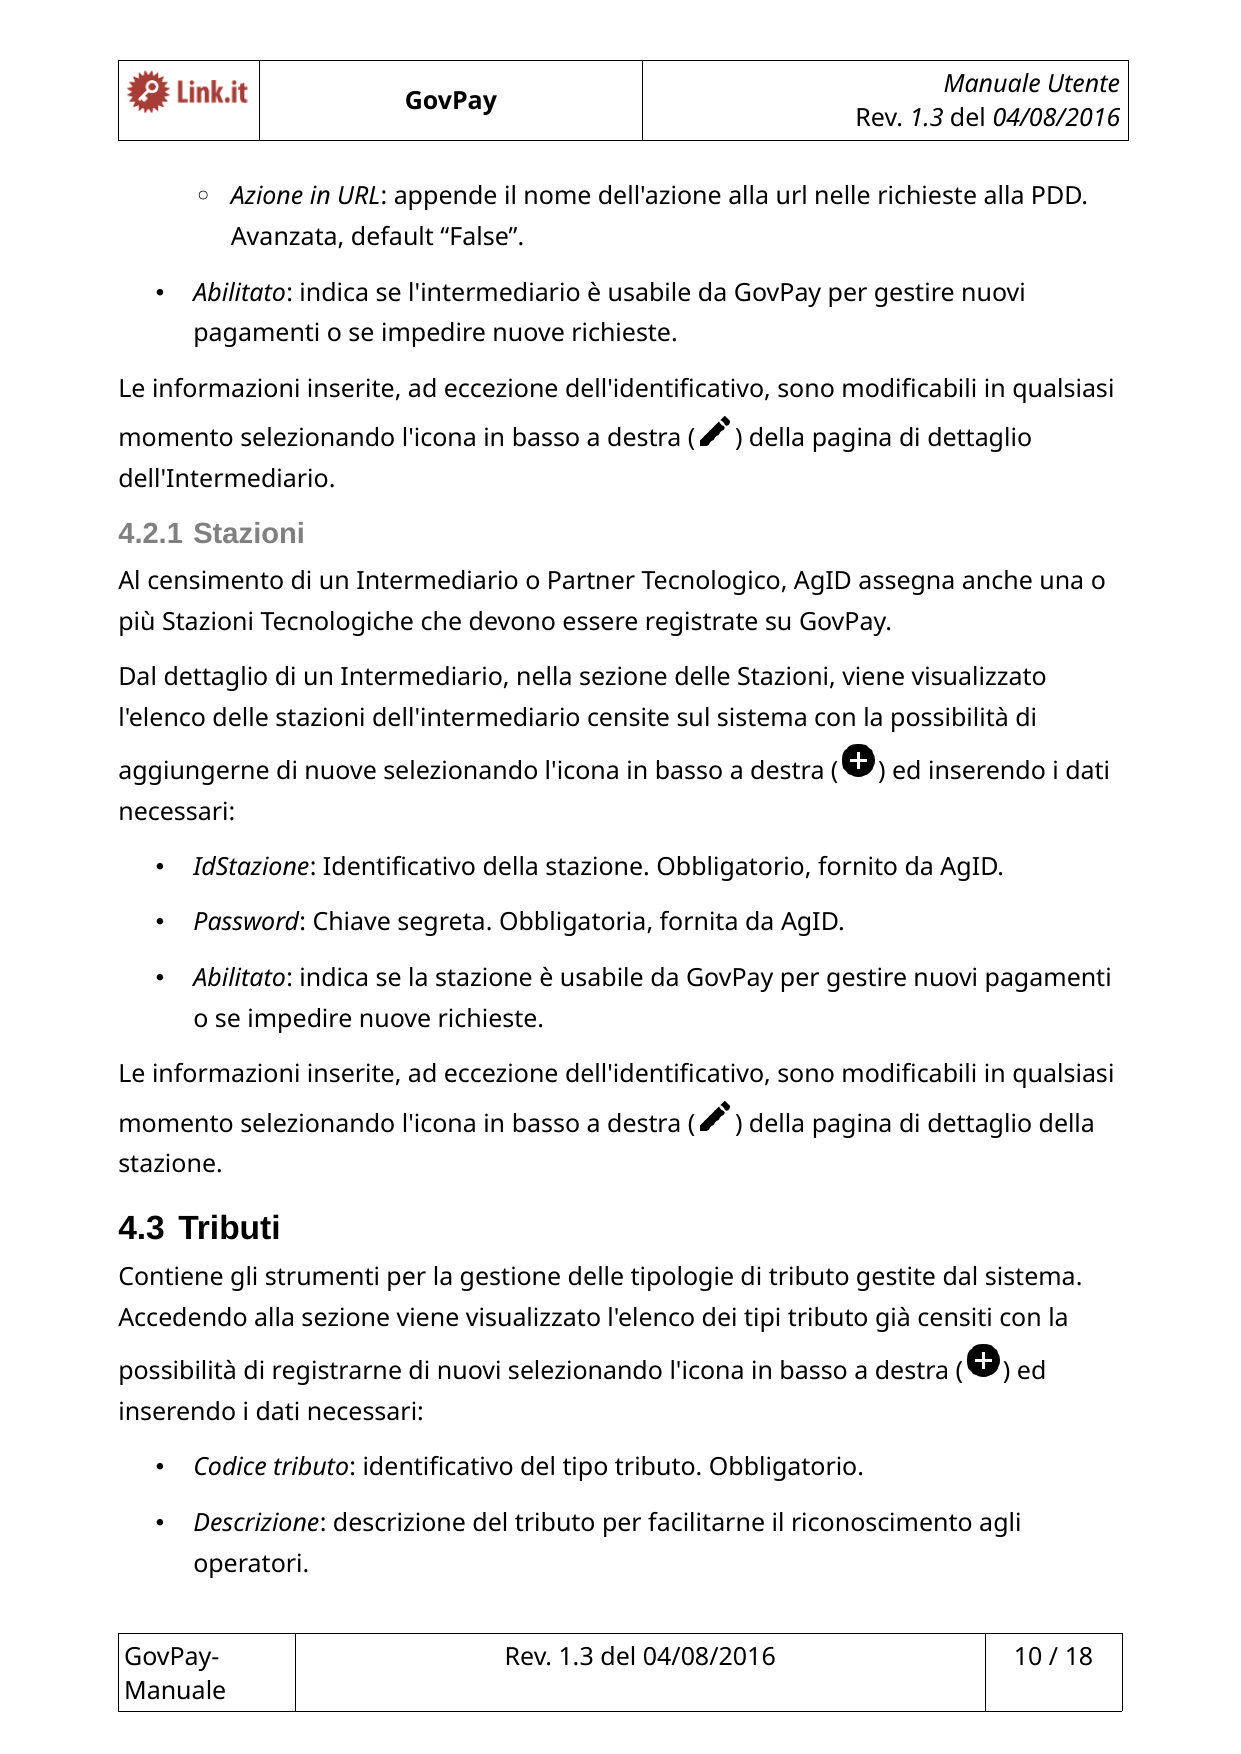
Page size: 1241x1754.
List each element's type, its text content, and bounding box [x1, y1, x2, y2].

picture [838, 740, 878, 780]
list IdStazione: Identificativo della stazione. Obbligatorio, fornito da AgID. [156, 849, 1122, 883]
text Contiene gli strumenti per la gestione delle tipologie di tributo gestite dal sistema. Accedendo alla sezione viene visualizzato l'elenco dei tipi tributo già censiti con la possibilità di registrarne di nuovi selezionando l'icona in basso a destra () ed inserendo i dati necessari: [118, 1259, 1122, 1428]
list Descrizione: descrizione del tributo per facilitarne il riconoscimento agli operatori. [156, 1504, 1122, 1579]
subtitle Tributi [118, 1208, 1122, 1246]
subtitle Stazioni [118, 516, 1122, 550]
picture [123, 65, 254, 119]
picture [695, 1096, 735, 1136]
text Le informazioni inserite, ad eccezione dell'identificativo, sono modificabili in qualsiasi momento selezionando l'icona in basso a destra () della pagina di dettaglio dell'Intermediario. [118, 370, 1122, 495]
list Abilitato: indica se l'intermediario è usabile da GovPay per gestire nuovi pagamenti o se impedire nuove richieste. [156, 274, 1122, 349]
picture [963, 1340, 1003, 1380]
text Le informazioni inserite, ad eccezione dell'identificativo, sono modificabili in qualsiasi momento selezionando l'icona in basso a destra () della pagina di dettaglio della stazione. [118, 1056, 1122, 1180]
text Al censimento di un Intermediario o Partner Tecnologico, AgID assegna anche una o più Stazioni Tecnologiche che devono essere registrate su GovPay. [118, 562, 1122, 637]
list Azione in URL: appende il nome dell'azione alla url nelle richieste alla PDD. Avanzata, default “False”. [193, 178, 1122, 253]
list Codice tributo: identificativo del tipo tributo. Obbligatorio. [156, 1449, 1122, 1483]
list Abilitato: indica se la stazione è usabile da GovPay per gestire nuovi pagamenti o se impedire nuove richieste. [156, 959, 1122, 1034]
list Password: Chiave segreta. Obbligatoria, fornita da AgID. [156, 904, 1122, 938]
text Dal dettaglio di un Intermediario, nella sezione delle Stazioni, viene visualizzato l'elenco delle stazioni dell'intermediario censite sul sistema con la possibilità di aggiungerne di nuove selezionando l'icona in basso a destra () ed inserendo i dati necessari: [118, 658, 1122, 827]
picture [695, 411, 735, 451]
